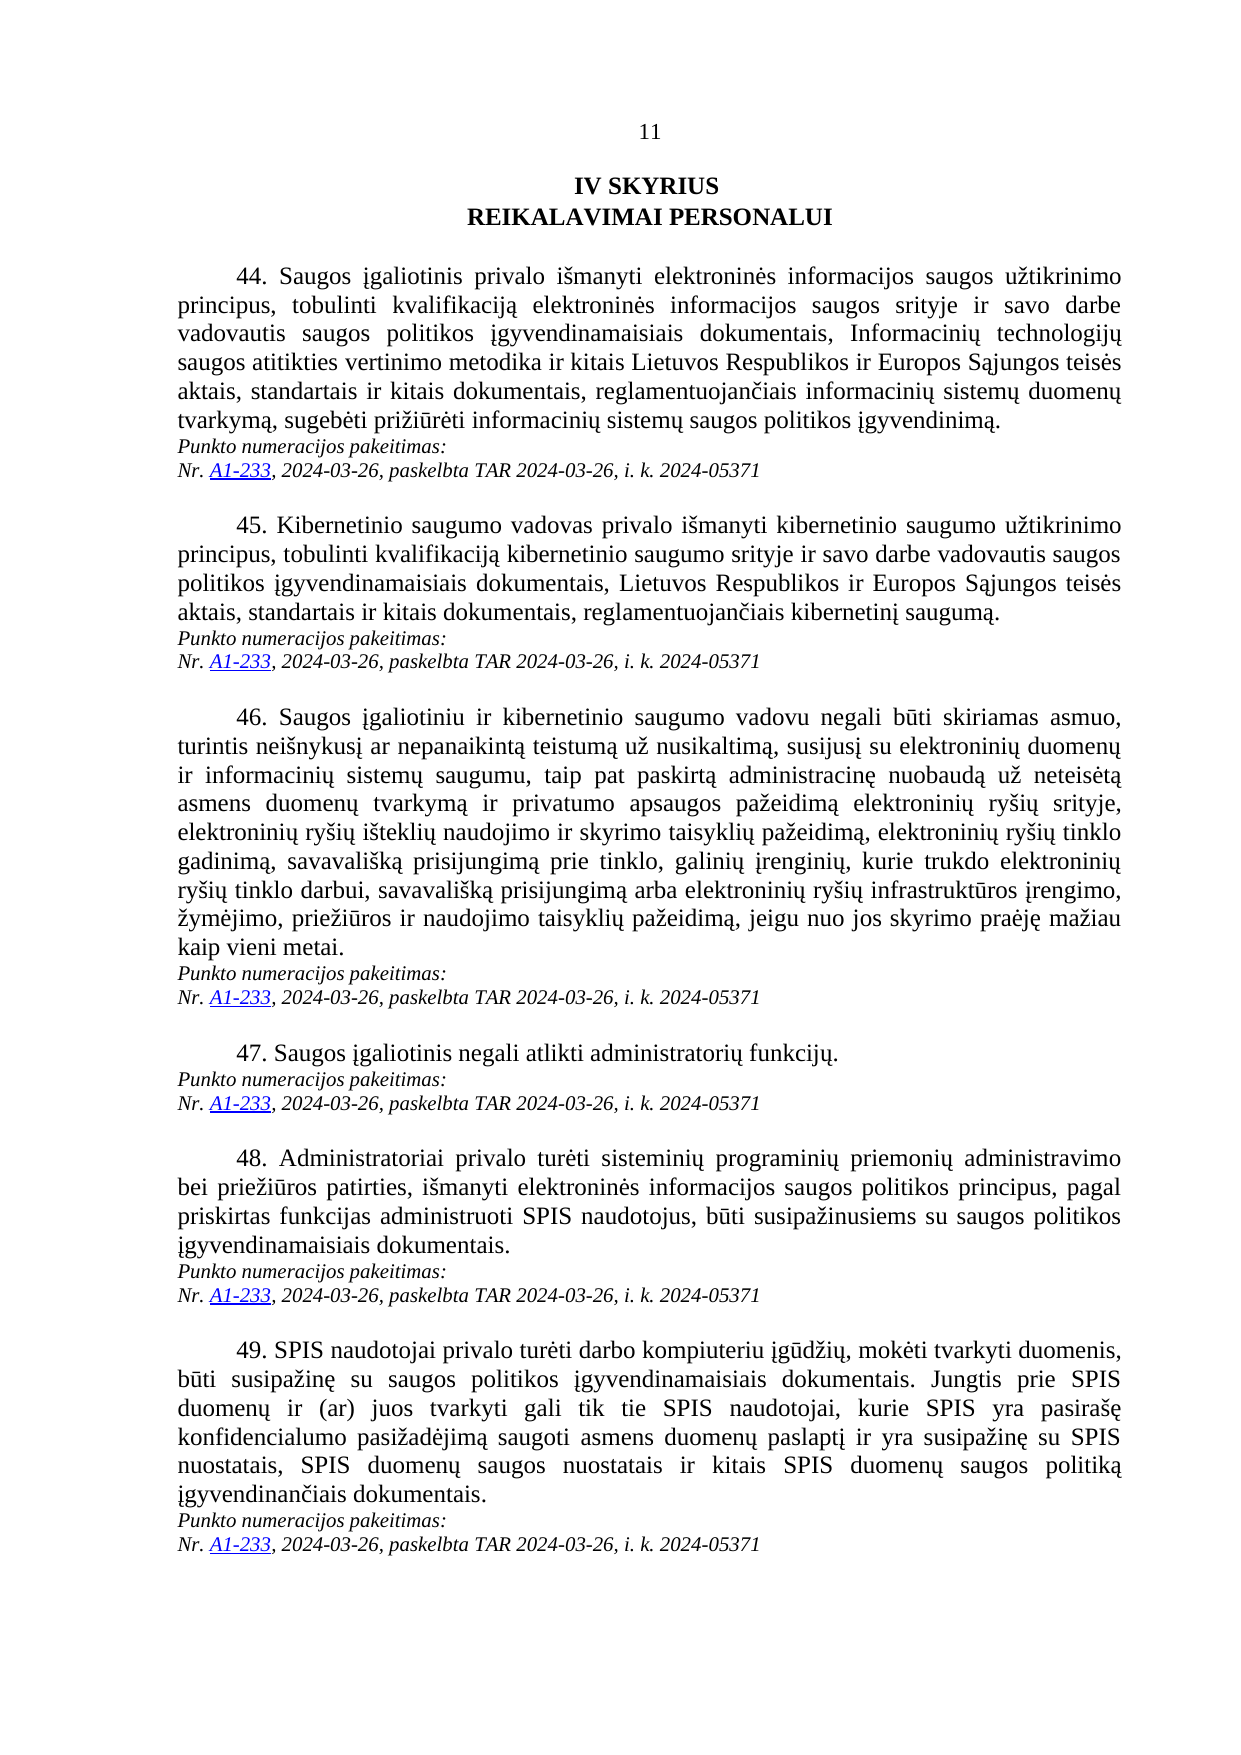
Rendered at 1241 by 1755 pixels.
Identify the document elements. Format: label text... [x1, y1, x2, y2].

text 44. Saugos įgaliotinis privalo išmanyti elektroninės informacijos saugos užtikrinimo principus, tobulinti kvalifikaciją elektroninės informacijos saugos srityje ir savo darbe vadovautis saugos politikos įgyvendinamaisiais dokumentais, Informacinių technologijų saugos atitikties vertinimo metodika ir kitais Lietuvos Respublikos ir Europos Sąjungos teisės aktais, standartais ir kitais dokumentais, reglamentuojančiais informacinių sistemų duomenų tvarkymą, sugebėti prižiūrėti informacinių sistemų saugos politikos įgyvendinimą. [177, 261, 1122, 433]
text Punkto numeracijos pakeitimas: [177, 433, 1122, 458]
text Punkto numeracijos pakeitimas: [177, 625, 1122, 649]
text 48. Administratoriai privalo turėti sisteminių programinių priemonių administravimo bei priežiūros patirties, išmanyti elektroninės informacijos saugos politikos principus, pagal priskirtas funkcijas administruoti SPIS naudotojus, būti susipažinusiems su saugos politikos įgyvendinamaisiais dokumentais. [177, 1143, 1122, 1258]
text 46. Saugos įgaliotiniu ir kibernetinio saugumo vadovu negali būti skiriamas asmuo, turintis neišnykusį ar nepanaikintą teistumą už nusikaltimą, susijusį su elektroninių duomenų ir informacinių sistemų saugumu, taip pat paskirtą administracinę nuobaudą už neteisėtą asmens duomenų tvarkymą ir privatumo apsaugos pažeidimą elektroninių ryšių srityje, elektroninių ryšių išteklių naudojimo ir skyrimo taisyklių pažeidimą, elektroninių ryšių tinklo gadinimą, savavališką prisijungimą prie tinklo, galinių įrenginių, kurie trukdo elektroninių ryšių tinklo darbui, savavališką prisijungimą arba elektroninių ryšių infrastruktūros įrengimo, žymėjimo, priežiūros ir naudojimo taisyklių pažeidimą, jeigu nuo jos skyrimo praėję mažiau kaip vieni metai. [177, 702, 1122, 961]
text IV SKYRIUS [177, 171, 1122, 199]
text 47. Saugos įgaliotinis negali atlikti administratorių funkcijų. [177, 1038, 1122, 1067]
text Nr. A1-233, 2024-03-26, paskelbta TAR 2024-03-26, i. k. 2024-05371 [177, 1091, 1122, 1115]
text Punkto numeracijos pakeitimas: [177, 961, 1122, 985]
text Punkto numeracijos pakeitimas: [177, 1258, 1122, 1283]
text Nr. A1-233, 2024-03-26, paskelbta TAR 2024-03-26, i. k. 2024-05371 [177, 1283, 1122, 1307]
text Nr. A1-233, 2024-03-26, paskelbta TAR 2024-03-26, i. k. 2024-05371 [177, 985, 1122, 1009]
text REIKALAVIMAI PERSONALUI [177, 202, 1122, 230]
text 49. SPIS naudotojai privalo turėti darbo kompiuteriu įgūdžių, mokėti tvarkyti duomenis, būti susipažinę su saugos politikos įgyvendinamaisiais dokumentais. Jungtis prie SPIS duomenų ir (ar) juos tvarkyti gali tik tie SPIS naudotojai, kurie SPIS yra pasirašę konfidencialumo pasižadėjimą saugoti asmens duomenų paslaptį ir yra susipažinę su SPIS nuostatais, SPIS duomenų saugos nuostatais ir kitais SPIS duomenų saugos politiką įgyvendinančiais dokumentais. [177, 1335, 1122, 1508]
text Nr. A1-233, 2024-03-26, paskelbta TAR 2024-03-26, i. k. 2024-05371 [177, 1532, 1122, 1556]
text Punkto numeracijos pakeitimas: [177, 1067, 1122, 1091]
text Punkto numeracijos pakeitimas: [177, 1508, 1122, 1532]
text Nr. A1-233, 2024-03-26, paskelbta TAR 2024-03-26, i. k. 2024-05371 [177, 458, 1122, 482]
text Nr. A1-233, 2024-03-26, paskelbta TAR 2024-03-26, i. k. 2024-05371 [177, 649, 1122, 673]
text 45. Kibernetinio saugumo vadovas privalo išmanyti kibernetinio saugumo užtikrinimo principus, tobulinti kvalifikaciją kibernetinio saugumo srityje ir savo darbe vadovautis saugos politikos įgyvendinamaisiais dokumentais, Lietuvos Respublikos ir Europos Sąjungos teisės aktais, standartais ir kitais dokumentais, reglamentuojančiais kibernetinį saugumą. [177, 510, 1122, 625]
